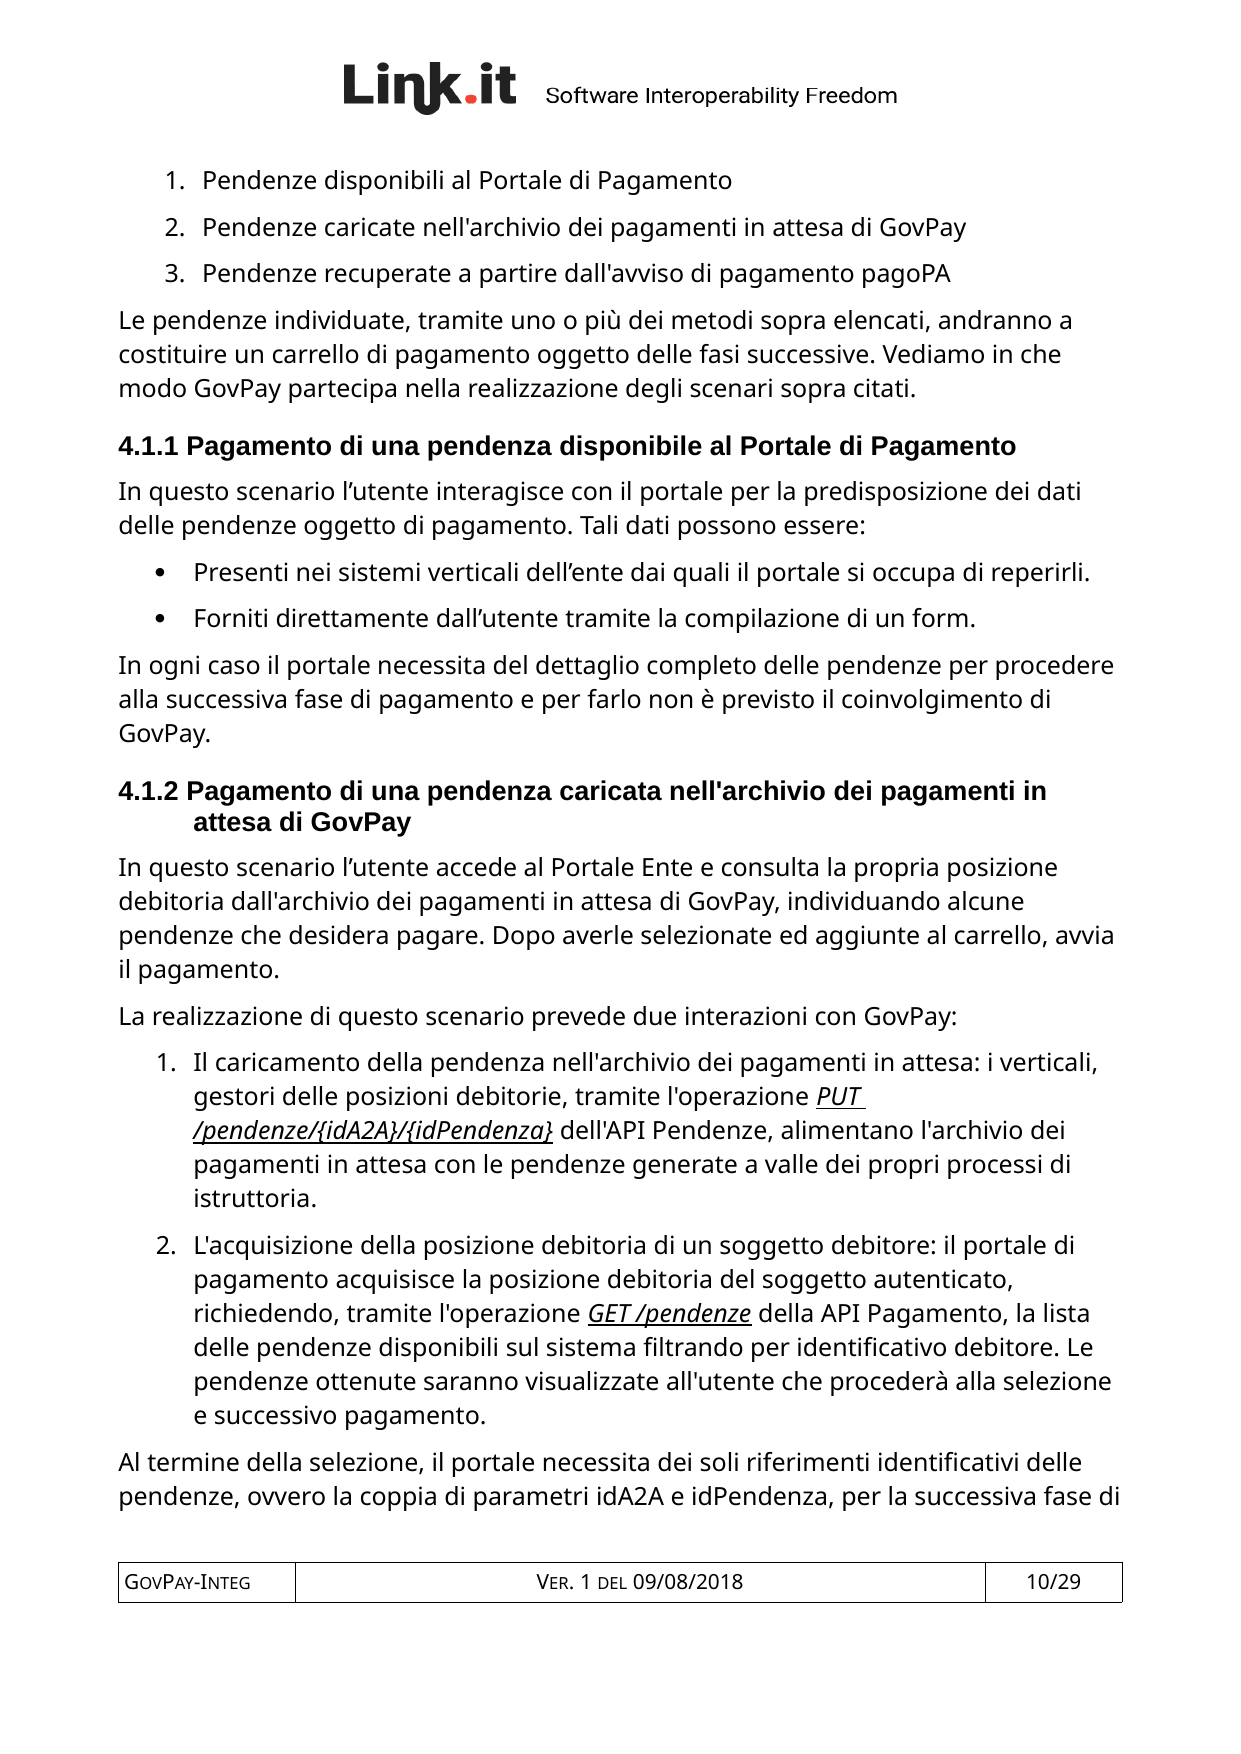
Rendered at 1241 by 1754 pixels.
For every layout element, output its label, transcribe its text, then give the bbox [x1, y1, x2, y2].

text La realizzazione di questo scenario prevede due interazioni con GovPay: [118, 998, 1122, 1032]
picture [269, 43, 971, 118]
subtitle Pagamento di una pendenza caricata nell'archivio dei pagamenti in attesa di GovPay [118, 774, 1122, 837]
subtitle Pagamento di una pendenza disponibile al Portale di Pagamento [118, 430, 1122, 461]
list Pendenze recuperate a partire dall'avviso di pagamento pagoPA [164, 256, 1122, 290]
list Presenti nei sistemi verticali dell’ente dai quali il portale si occupa di reperirli. [156, 554, 1122, 588]
list Pendenze caricate nell'archivio dei pagamenti in attesa di GovPay [164, 209, 1122, 243]
text Al termine della selezione, il portale necessita dei soli riferimenti identificativi delle pendenze, ovvero la coppia di parametri idA2A e idPendenza, per la successiva fase di [118, 1444, 1122, 1513]
text In questo scenario l’utente accede al Portale Ente e consulta la propria posizione debitoria dall'archivio dei pagamenti in attesa di GovPay, individuando alcune pendenze che desidera pagare. Dopo averle selezionate ed aggiunte al carrello, avvia il pagamento. [118, 849, 1122, 986]
list Il caricamento della pendenza nell'archivio dei pagamenti in attesa: i verticali, gestori delle posizioni debitorie, tramite l'operazione PUT /pendenze/{idA2A}/{idPendenza} dell'API Pendenze, alimentano l'archivio dei pagamenti in attesa con le pendenze generate a valle dei propri processi di istruttoria. [156, 1045, 1122, 1215]
text In questo scenario l’utente interagisce con il portale per la predisposizione dei dati delle pendenze oggetto di pagamento. Tali dati possono essere: [118, 473, 1122, 542]
text In ogni caso il portale necessita del dettaglio completo delle pendenze per procedere alla successiva fase di pagamento e per farlo non è previsto il coinvolgimento di GovPay. [118, 647, 1122, 749]
list L'acquisizione della posizione debitoria di un soggetto debitore: il portale di pagamento acquisisce la posizione debitoria del soggetto autenticato, richiedendo, tramite l'operazione GET /pendenze della API Pagamento, la lista delle pendenze disponibili sul sistema filtrando per identificativo debitore. Le pendenze ottenute saranno visualizzate all'utente che procederà alla selezione e successivo pagamento. [156, 1228, 1122, 1432]
list Forniti direttamente dall’utente tramite la compilazione di un form. [156, 601, 1122, 635]
list Pendenze disponibili al Portale di Pagamento [164, 163, 1122, 197]
text Le pendenze individuate, tramite uno o più dei metodi sopra elencati, andranno a costituire un carrello di pagamento oggetto delle fasi successive. Vediamo in che modo GovPay partecipa nella realizzazione degli scenari sopra citati. [118, 303, 1122, 405]
